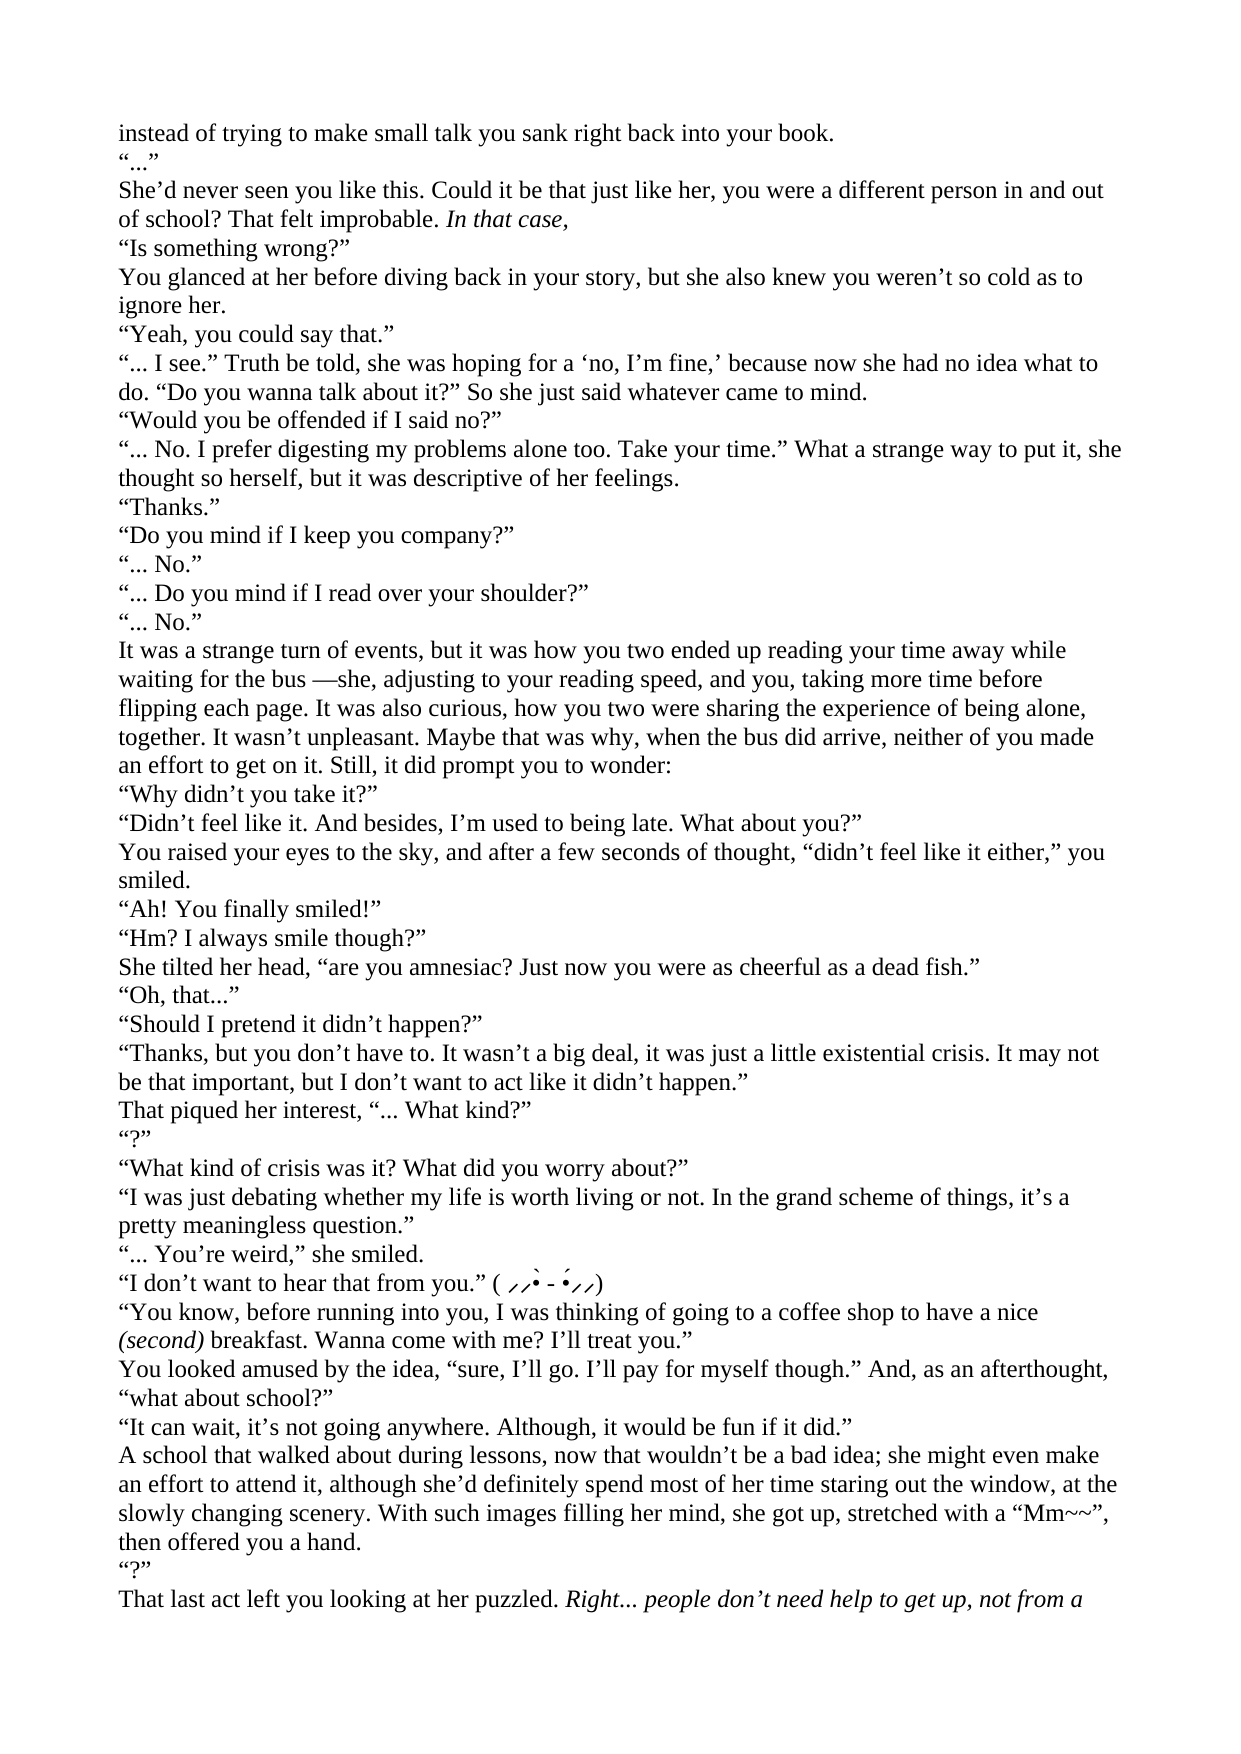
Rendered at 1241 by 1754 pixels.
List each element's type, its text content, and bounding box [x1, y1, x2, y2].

text “Oh, that...” [118, 981, 1122, 1009]
text She’d never seen you like this. Could it be that just like her, you were a different person in and out of school? That felt improbable. In that case, [118, 176, 1122, 233]
text You looked amused by the idea, “sure, I’ll go. I’ll pay for myself though.” And, as an afterthought, “what about school?” [118, 1354, 1122, 1412]
text “Should I pretend it didn’t happen?” [118, 1009, 1122, 1038]
text “Ah! You finally smiled!” [118, 894, 1122, 923]
text She tilted her head, “are you amnesiac? Just now you were as cheerful as a dead fish.” [118, 952, 1122, 981]
text “Didn’t feel like it. And besides, I’m used to being late. What about you?” [118, 808, 1122, 837]
text “... You’re weird,” she smiled. [118, 1239, 1122, 1268]
text “...” [118, 147, 1122, 176]
text “?” [118, 1556, 1122, 1584]
text “What kind of crisis was it? What did you worry about?” [118, 1153, 1122, 1182]
text “Yeah, you could say that.” [118, 319, 1122, 348]
text “It can wait, it’s not going anywhere. Although, it would be fun if it did.” [118, 1412, 1122, 1441]
text “Is something wrong?” [118, 233, 1122, 262]
text “... No. I prefer digesting my problems alone too. Take your time.” What a strange way to put it, she thought so herself, but it was descriptive of her feelings. [118, 434, 1122, 492]
text That piqued her interest, “... What kind?” [118, 1096, 1122, 1124]
text “Hm? I always smile though?” [118, 923, 1122, 952]
text “?” [118, 1124, 1122, 1153]
text “Why didn’t you take it?” [118, 779, 1122, 808]
text “... No.” [118, 549, 1122, 578]
text “... I see.” Truth be told, she was hoping for a ‘no, I’m fine,’ because now she had no idea what to do. “Do you wanna talk about it?” So she just said whatever came to mind. [118, 348, 1122, 406]
text “... Do you mind if I read over your shoulder?” [118, 578, 1122, 607]
text “Thanks.” [118, 492, 1122, 521]
text That last act left you looking at her puzzled. Right... people don’t need help to get up, not from a [118, 1584, 1122, 1613]
text You glanced at her before diving back in your story, but she also knew you weren’t so cold as to ignore her. [118, 262, 1122, 319]
text instead of trying to make small talk you sank right back into your book. [118, 118, 1122, 147]
text You raised your eyes to the sky, and after a few seconds of thought, “didn’t feel like it either,” you smiled. [118, 837, 1122, 894]
text “Thanks, but you don’t have to. It wasn’t a big deal, it was just a little existential crisis. It may not be that important, but I don’t want to act like it didn’t happen.” [118, 1038, 1122, 1096]
text “Would you be offended if I said no?” [118, 406, 1122, 434]
text “I don’t want to hear that from you.” ( ⸝⸝•̀ - •́⸝⸝) [118, 1268, 1122, 1297]
text It was a strange turn of events, but it was how you two ended up reading your time away while waiting for the bus —she, adjusting to your reading speed, and you, taking more time before flipping each page. It was also curious, how you two were sharing the experience of being alone, together. It wasn’t unpleasant. Maybe that was why, when the bus did arrive, neither of you made an effort to get on it. Still, it did prompt you to wonder: [118, 636, 1122, 779]
text “Do you mind if I keep you company?” [118, 521, 1122, 549]
text “I was just debating whether my life is worth living or not. In the grand scheme of things, it’s a pretty meaningless question.” [118, 1182, 1122, 1239]
text “You know, before running into you, I was thinking of going to a coffee shop to have a nice (second) breakfast. Wanna come with me? I’ll treat you.” [118, 1297, 1122, 1354]
text A school that walked about during lessons, now that wouldn’t be a bad idea; she might even make an effort to attend it, although she’d definitely spend most of her time staring out the window, at the slowly changing scenery. With such images filling her mind, she got up, stretched with a “Mm~~”, then offered you a hand. [118, 1441, 1122, 1556]
text “... No.” [118, 607, 1122, 636]
